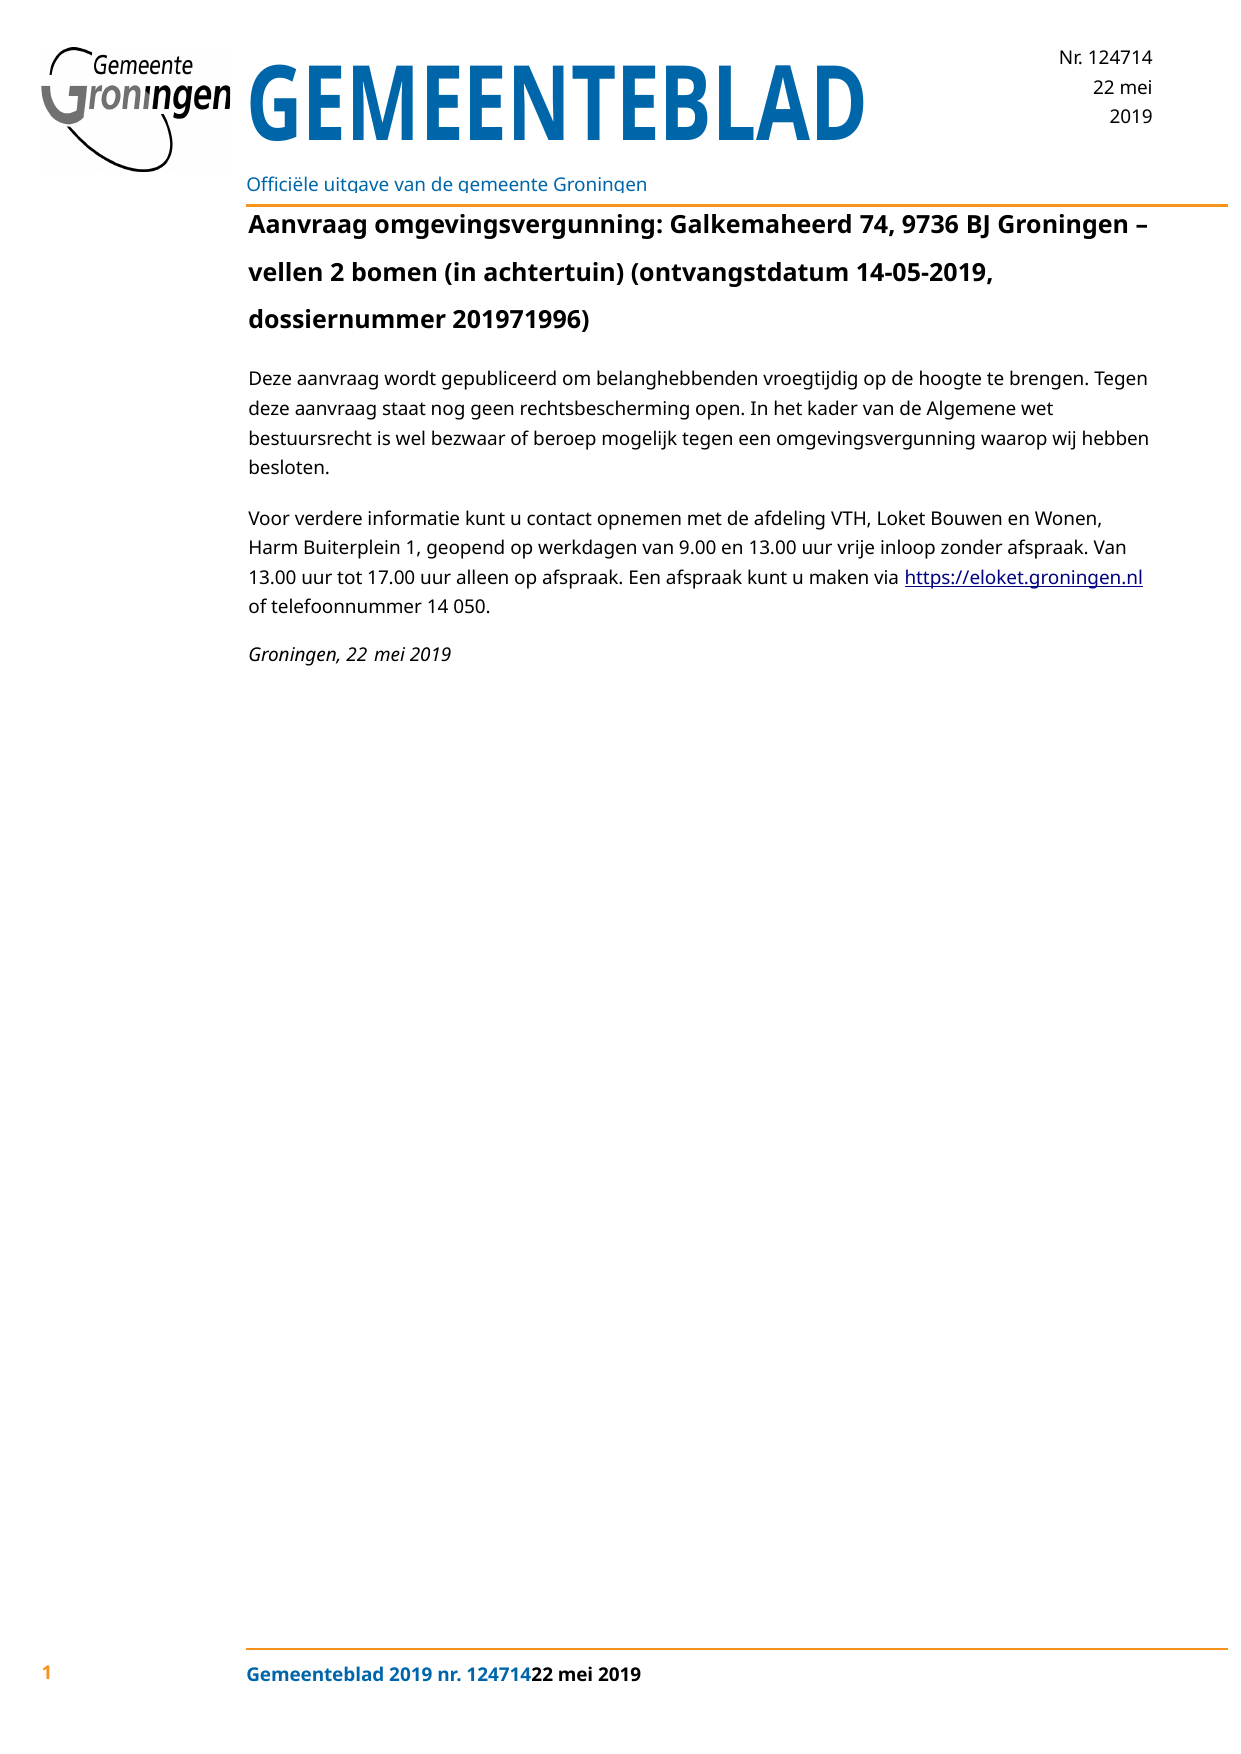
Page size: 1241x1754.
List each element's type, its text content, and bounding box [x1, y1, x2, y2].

text Aanvraag omgevingsvergunning: Galkemaheerd 74, 9736 BJ Groningen – vellen 2 bomen (in achtertuin) (ontvangstdatum 14-05-2019, dossiernummer 201971996) [248, 207, 1152, 336]
picture [41, 47, 231, 172]
text Deze aanvraag wordt gepubliceerd om belanghebbenden vroegtijdig op de hoogte te brengen. Tegen deze aanvraag staat nog geen rechtsbescherming open. In het kader van de Algemene wet bestuursrecht is wel bezwaar of beroep mogelijk tegen een omgevingsvergunning waarop wij hebben besloten. [248, 366, 1152, 480]
text Groningen, 22 mei 2019 [248, 641, 1152, 667]
text Voor verdere informatie kunt u contact opnemen met de afdeling VTH, Loket Bouwen en Wonen, Harm Buiterplein 1, geopend op werkdagen van 9.00 en 13.00 uur vrije inloop zonder afspraak. Van 13.00 uur tot 17.00 uur alleen op afspraak. Een afspraak kunt u maken via https://eloket.groningen.nl of telefoonnummer 14 050. [248, 505, 1152, 619]
